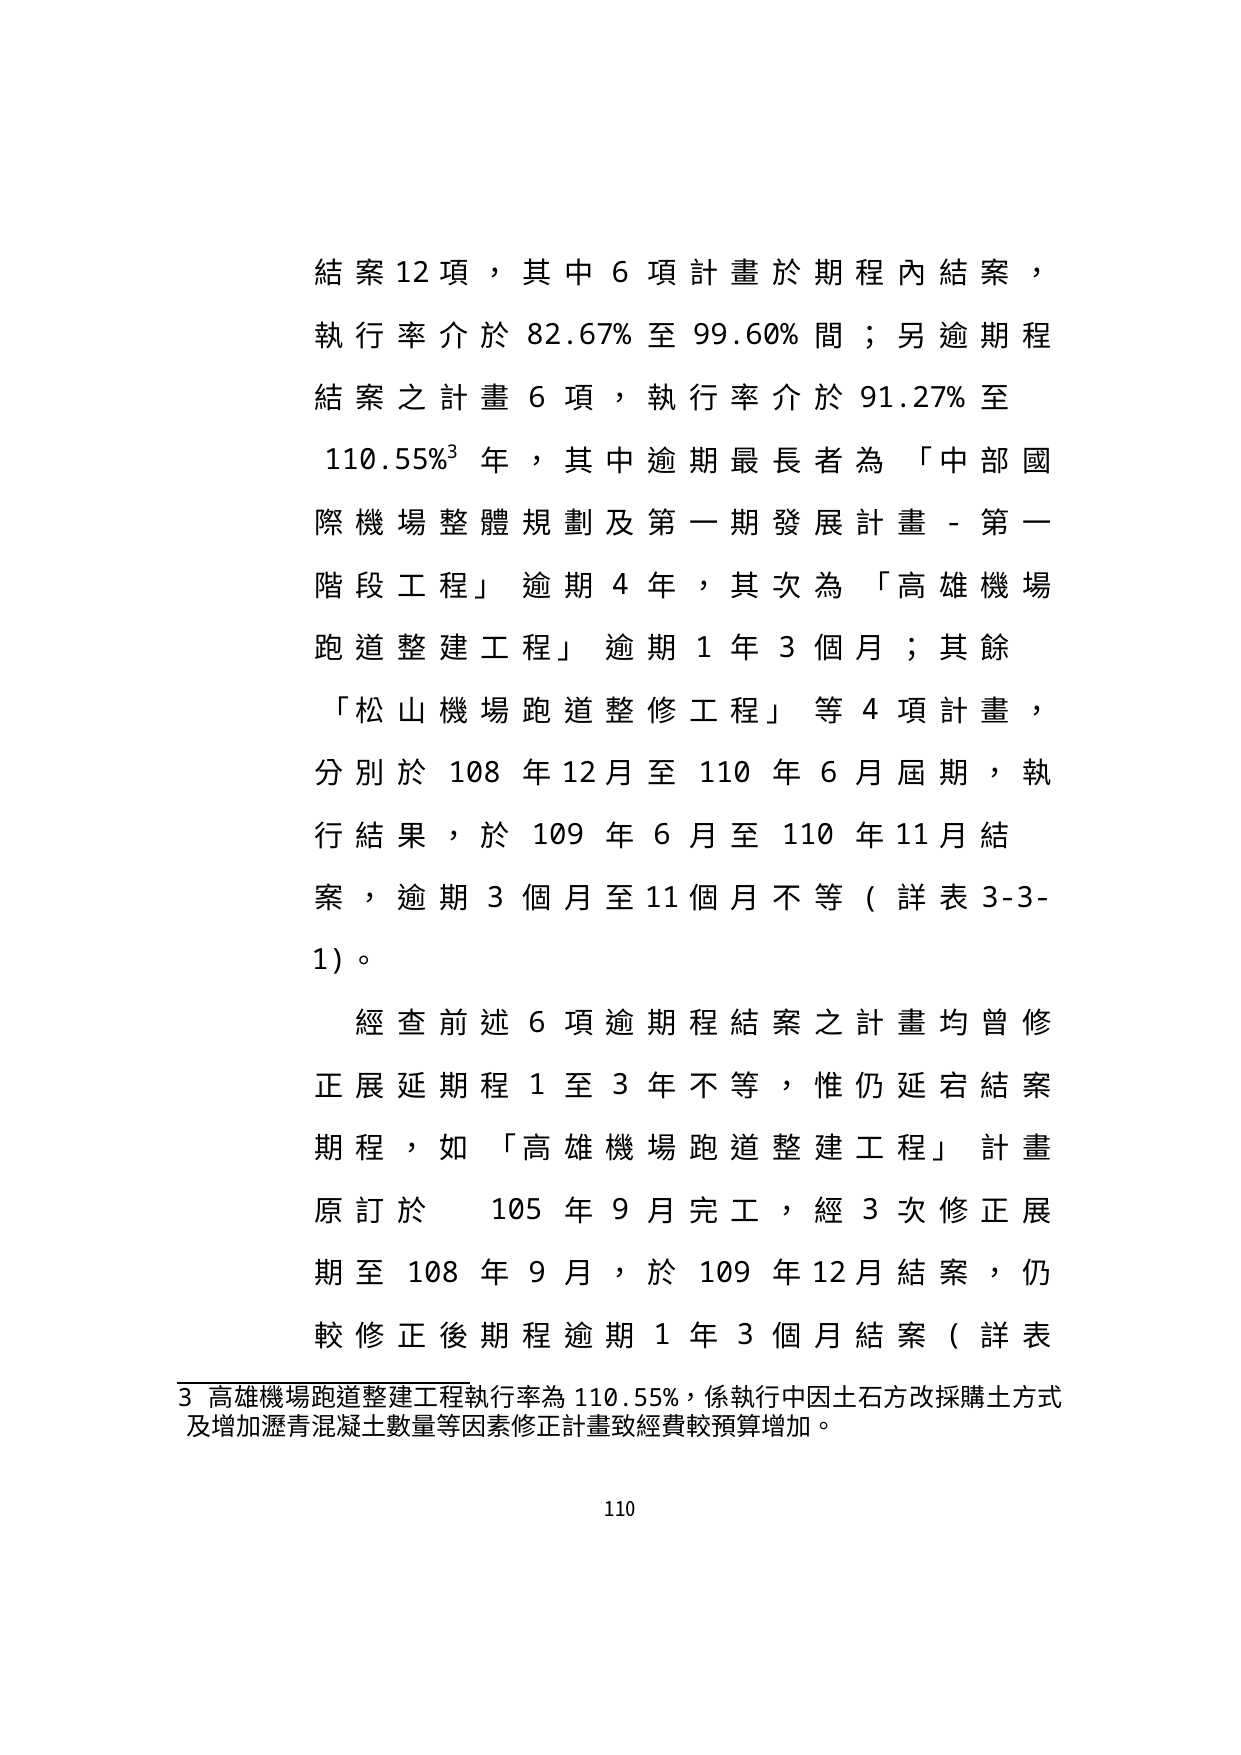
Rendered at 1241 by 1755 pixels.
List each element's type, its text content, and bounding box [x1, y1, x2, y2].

text 結案12項，其中6項計畫於期程內結案，執行率介於82.67%至99.60%間；另逾期程結案之計畫6項，執行率介於91.27%至110.55%年，其中逾期最長者為「中部國際機場整體規劃及第一期發展計畫-第一階段工程」逾期4年，其次為「高雄機場跑道整建工程」逾期1年3個月；其餘「松山機場跑道整修工程」等4項計畫，分別於108年12月至110年6月屆期，執行結果，於109年6月至110年11月結案，逾期3個月至11個月不等(詳表3-3-1)。 [271, 229, 1058, 979]
text 高雄機場跑道整建工程執行率為110.55%，係執行中因土石方改採購土方式及增加瀝青混凝土數量等因素修正計畫致經費較預算增加。 [177, 1383, 1063, 1441]
text 經查前述6項逾期程結案之計畫均曾修正展延期程1至3年不等，惟仍延宕結案期程，如「高雄機場跑道整建工程」計畫原訂於 105年9月完工，經3次修正展期至108年9月，於109年12月結案，仍較修正後期程逾期1年3個月結案(詳表 [271, 979, 1058, 1354]
